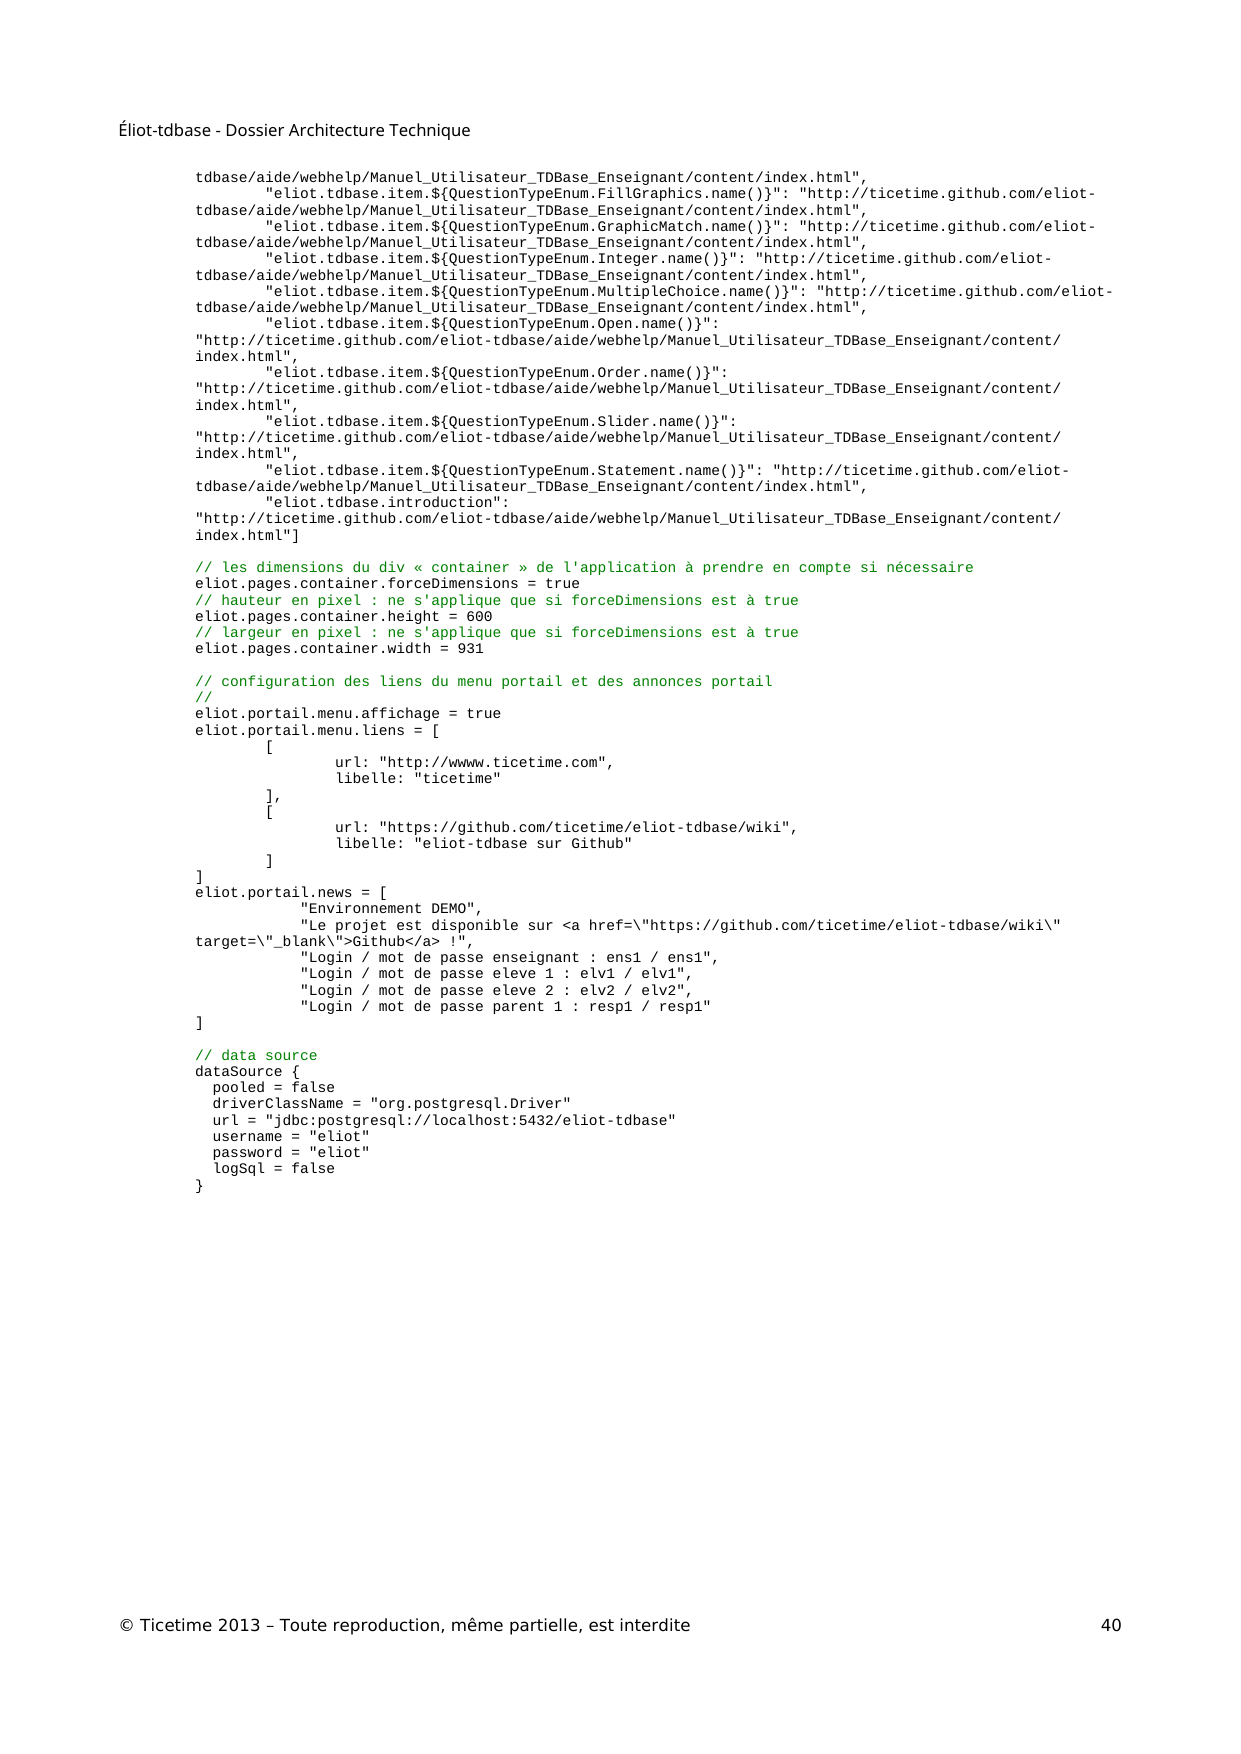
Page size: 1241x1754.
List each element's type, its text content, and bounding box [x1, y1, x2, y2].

text "Environnement DEMO", [195, 902, 1122, 918]
text "eliot.tdbase.item.${QuestionTypeEnum.MultipleChoice.name()}": "http://ticetime.github.com/eliot-tdbase/aide/webhelp/Manuel_Utilisateur_TDBase_Enseignant/content/index.html", [195, 284, 1122, 317]
text "Login / mot de passe enseignant : ens1 / ens1", [195, 951, 1122, 967]
text eliot.pages.container.forceDimensions = true [195, 577, 1122, 593]
text logSql = false [195, 1162, 1122, 1178]
text // [195, 691, 1122, 707]
text ] [195, 853, 1122, 869]
text url: "https://github.com/ticetime/eliot-tdbase/wiki", [195, 821, 1122, 837]
text "Login / mot de passe eleve 2 : elv2 / elv2", [195, 983, 1122, 999]
text "eliot.tdbase.introduction": "http://ticetime.github.com/eliot-tdbase/aide/webhelp/Manuel_Utilisateur_TDBase_Enseignant/content/index.html"] [195, 496, 1122, 544]
text "eliot.tdbase.item.${QuestionTypeEnum.FillGraphics.name()}": "http://ticetime.github.com/eliot-tdbase/aide/webhelp/Manuel_Utilisateur_TDBase_Enseignant/content/index.html", [195, 187, 1122, 219]
text // hauteur en pixel : ne s'applique que si forceDimensions est à true [195, 593, 1122, 609]
text // configuration des liens du menu portail et des annonces portail [195, 674, 1122, 691]
text "Le projet est disponible sur <a href=\"https://github.com/ticetime/eliot-tdbase/wiki\" target=\"_blank\">Github</a> !", [195, 918, 1122, 951]
text // les dimensions du div « container » de l'application à prendre en compte si nécessaire [195, 561, 1122, 577]
text pooled = false [195, 1081, 1122, 1097]
text } [195, 1178, 1122, 1194]
text "eliot.tdbase.item.${QuestionTypeEnum.Slider.name()}": "http://ticetime.github.com/eliot-tdbase/aide/webhelp/Manuel_Utilisateur_TDBase_Enseignant/content/index.html", [195, 414, 1122, 463]
text ], [195, 788, 1122, 804]
text password = "eliot" [195, 1146, 1122, 1162]
text ] [195, 1016, 1122, 1032]
text "eliot.tdbase.item.${QuestionTypeEnum.Integer.name()}": "http://ticetime.github.com/eliot-tdbase/aide/webhelp/Manuel_Utilisateur_TDBase_Enseignant/content/index.html", [195, 252, 1122, 284]
text driverClassName = "org.postgresql.Driver" [195, 1097, 1122, 1113]
text ] [195, 869, 1122, 886]
text eliot.portail.menu.affichage = true [195, 707, 1122, 723]
text "eliot.tdbase.item.${QuestionTypeEnum.Statement.name()}": "http://ticetime.github.com/eliot-tdbase/aide/webhelp/Manuel_Utilisateur_TDBase_Enseignant/content/index.html", [195, 463, 1122, 496]
text username = "eliot" [195, 1129, 1122, 1146]
text // data source [195, 1048, 1122, 1064]
text eliot.pages.container.width = 931 [195, 642, 1122, 658]
text // largeur en pixel : ne s'applique que si forceDimensions est à true [195, 626, 1122, 642]
text libelle: "eliot-tdbase sur Github" [195, 837, 1122, 853]
text "Login / mot de passe eleve 1 : elv1 / elv1", [195, 967, 1122, 983]
text "eliot.tdbase.item.${QuestionTypeEnum.Order.name()}": "http://ticetime.github.com/eliot-tdbase/aide/webhelp/Manuel_Utilisateur_TDBase_Enseignant/content/index.html", [195, 366, 1122, 414]
text eliot.portail.news = [ [195, 886, 1122, 902]
text tdbase/aide/webhelp/Manuel_Utilisateur_TDBase_Enseignant/content/index.html", [195, 171, 1122, 187]
text "Login / mot de passe parent 1 : resp1 / resp1" [195, 999, 1122, 1016]
text "eliot.tdbase.item.${QuestionTypeEnum.GraphicMatch.name()}": "http://ticetime.github.com/eliot-tdbase/aide/webhelp/Manuel_Utilisateur_TDBase_Enseignant/content/index.html", [195, 219, 1122, 252]
text "eliot.tdbase.item.${QuestionTypeEnum.Open.name()}": "http://ticetime.github.com/eliot-tdbase/aide/webhelp/Manuel_Utilisateur_TDBase_Enseignant/content/index.html", [195, 317, 1122, 366]
text url = "jdbc:postgresql://localhost:5432/eliot-tdbase" [195, 1113, 1122, 1129]
text [ [195, 739, 1122, 756]
text [ [195, 804, 1122, 821]
text eliot.pages.container.height = 600 [195, 609, 1122, 626]
text dataSource { [195, 1064, 1122, 1081]
text url: "http://wwww.ticetime.com", [195, 756, 1122, 772]
text eliot.portail.menu.liens = [ [195, 723, 1122, 739]
text libelle: "ticetime" [195, 772, 1122, 788]
